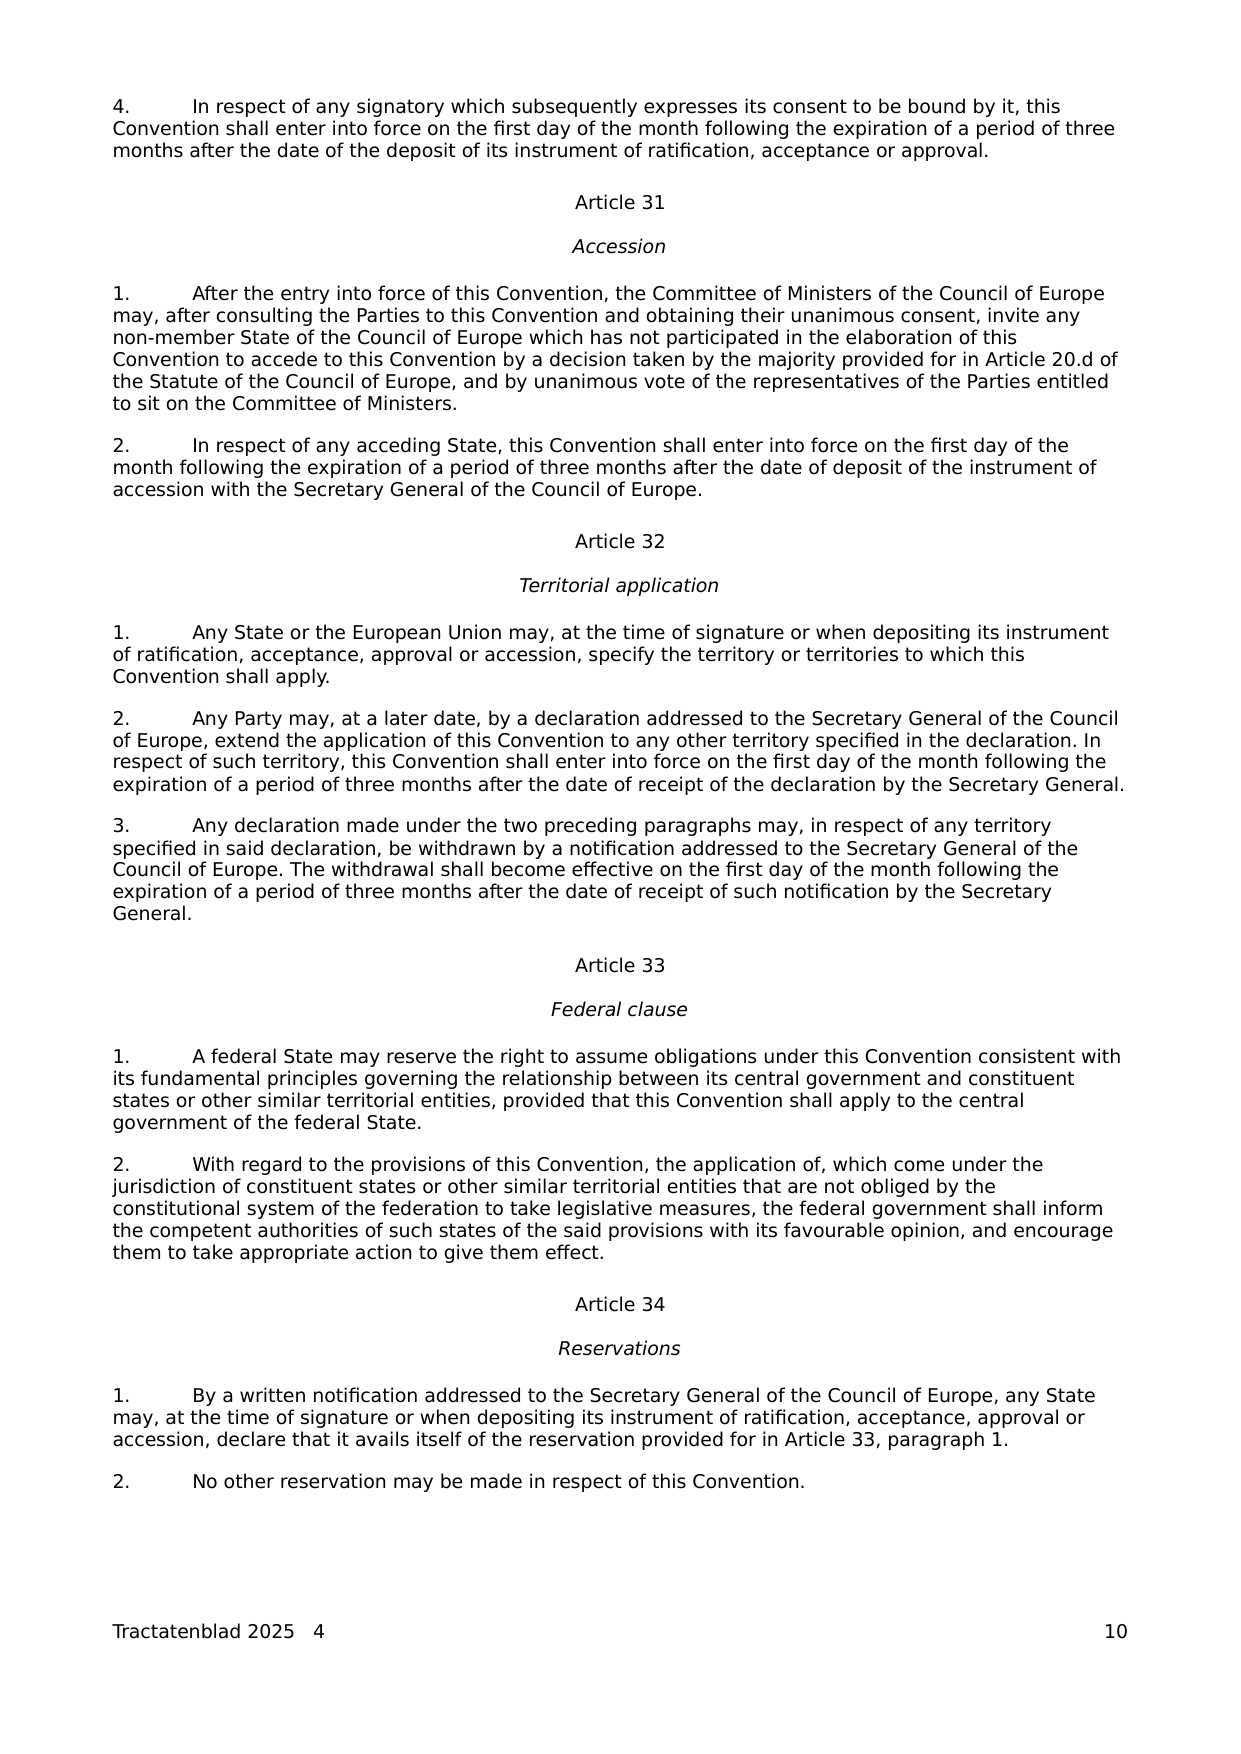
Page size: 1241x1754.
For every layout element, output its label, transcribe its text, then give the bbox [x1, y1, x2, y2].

text 4. In respect of any signatory which subsequently expresses its consent to be bound by it, this Convention shall enter into force on the first day of the month following the expiration of a period of three months after the date of the deposit of its instrument of ratification, acceptance or approval. [112, 96, 1128, 162]
text 1. Any State or the European Union may, at the time of signature or when depositing its instrument of ratification, acceptance, approval or accession, specify the territory or territories to which this Convention shall apply. [112, 622, 1128, 687]
text 2. With regard to the provisions of this Convention, the application of, which come under the jurisdiction of constituent states or other similar territorial entities that are not obliged by the constitutional system of the federation to take legislative measures, the federal government shall inform the competent authorities of such states of the said provisions with its favourable opinion, and encourage them to take appropriate action to give them effect. [112, 1154, 1128, 1264]
text 2. Any Party may, at a later date, by a declaration addressed to the Secretary General of the Council of Europe, extend the application of this Convention to any other territory specified in the declaration. In respect of such territory, this Convention shall enter into force on the first day of the month following the expiration of a period of three months after the date of receipt of the declaration by the Secretary General. [112, 707, 1128, 795]
text 1. After the entry into force of this Convention, the Committee of Ministers of the Council of Europe may, after consulting the Parties to this Convention and obtaining their unanimous consent, invite any non-member State of the Council of Europe which has not participated in the elaboration of this Convention to accede to this Convention by a decision taken by the majority provided for in Article 20.d of the Statute of the Council of Europe, and by unanimous vote of the representatives of the Parties entitled to sit on the Committee of Ministers. [112, 283, 1128, 415]
subtitle Article 32 Territorial application [112, 531, 1128, 597]
text 2. In respect of any acceding State, this Convention shall enter into force on the first day of the month following the expiration of a period of three months after the date of deposit of the instrument of accession with the Secretary General of the Council of Europe. [112, 435, 1128, 501]
text 3. Any declaration made under the two preceding paragraphs may, in respect of any territory specified in said declaration, be withdrawn by a notification addressed to the Secretary General of the Council of Europe. The withdrawal shall become effective on the first day of the month following the expiration of a period of three months after the date of receipt of such notification by the Secretary General. [112, 815, 1128, 925]
subtitle Article 33 Federal clause [112, 955, 1128, 1021]
text 2. No other reservation may be made in respect of this Convention. [112, 1471, 1128, 1493]
subtitle Article 31 Accession [112, 192, 1128, 258]
text 1. By a written notification addressed to the Secretary General of the Council of Europe, any State may, at the time of signature or when depositing its instrument of ratification, acceptance, approval or accession, declare that it avails itself of the reservation provided for in Article 33, paragraph 1. [112, 1385, 1128, 1451]
text 1. A federal State may reserve the right to assume obligations under this Convention consistent with its fundamental principles governing the relationship between its central government and constituent states or other similar territorial entities, provided that this Convention shall apply to the central government of the federal State. [112, 1046, 1128, 1134]
subtitle Article 34 Reservations [112, 1294, 1128, 1360]
